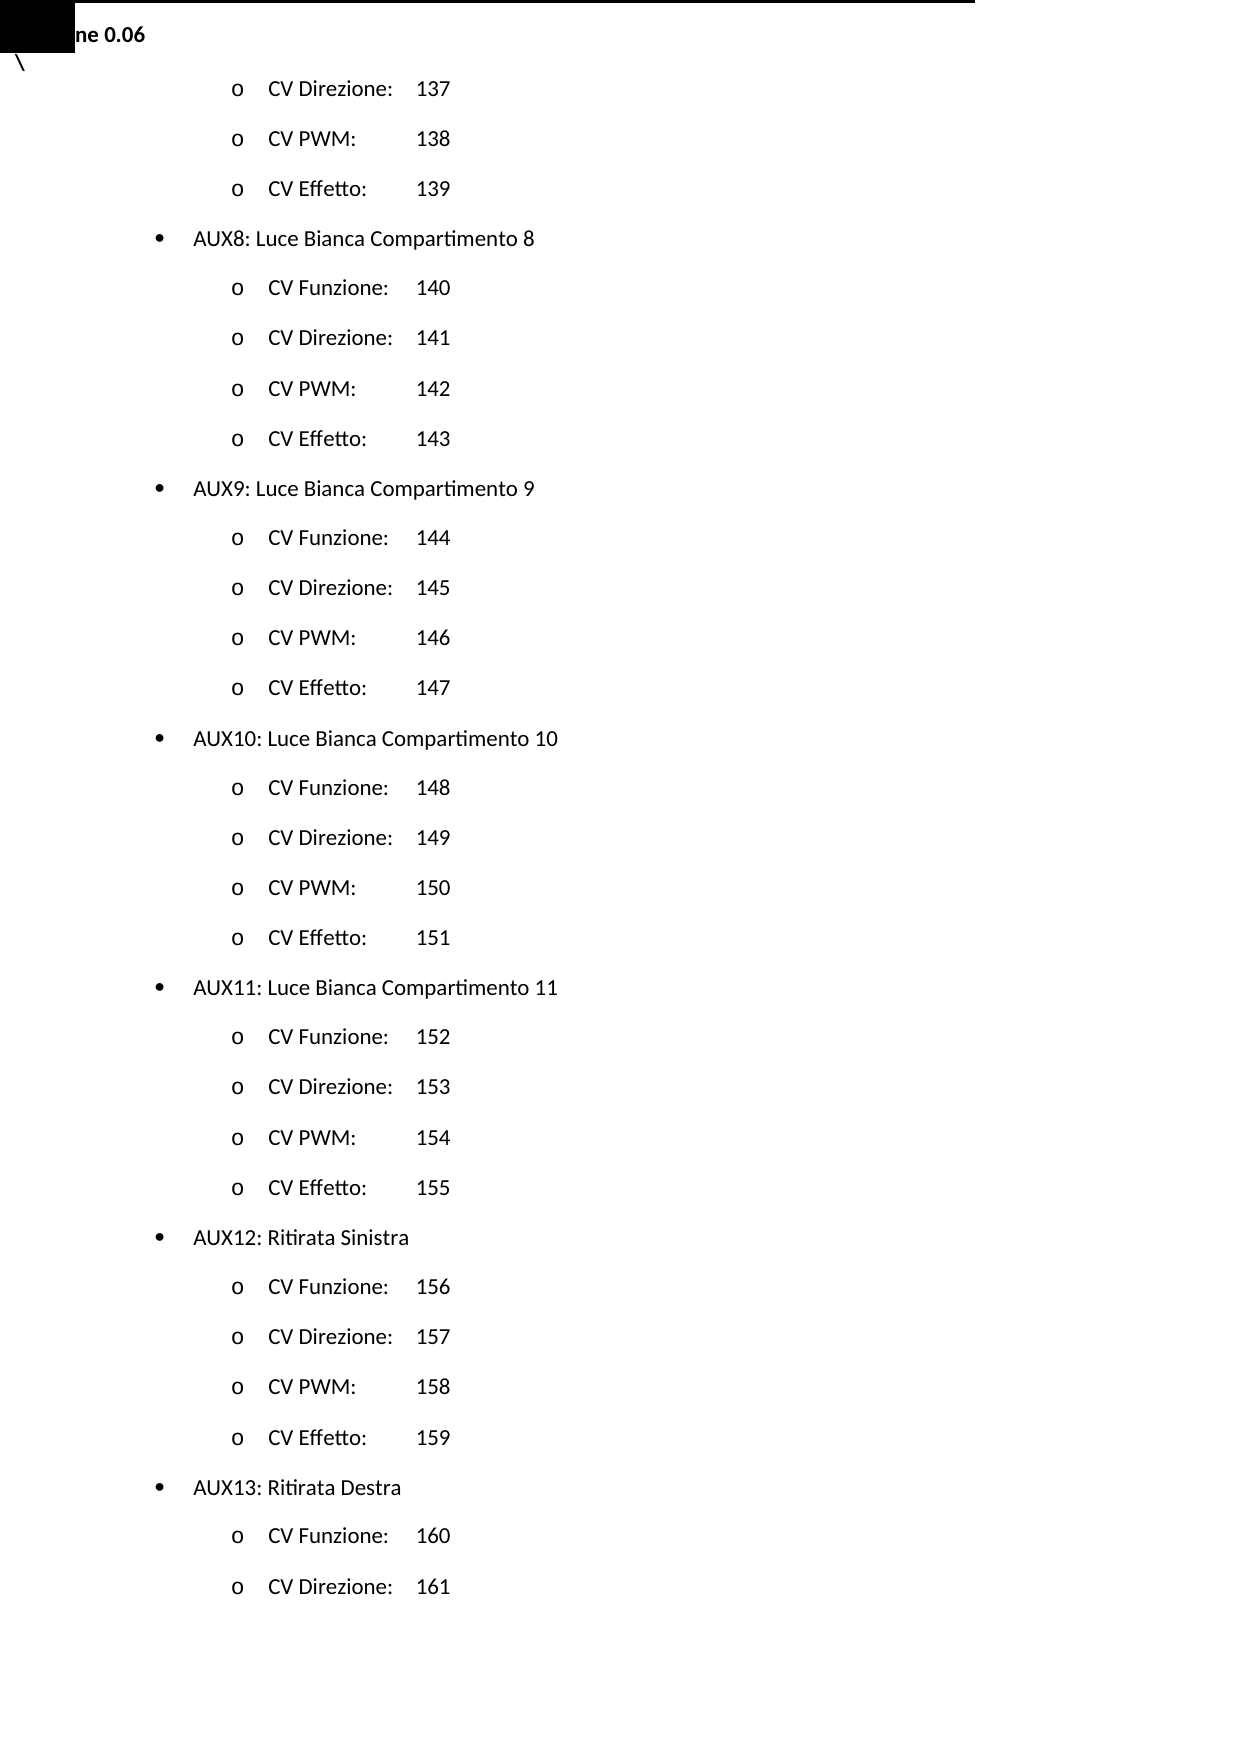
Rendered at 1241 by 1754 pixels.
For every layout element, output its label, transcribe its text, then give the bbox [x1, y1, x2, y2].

list AUX11: Luce Bianca Compartimento 11 [156, 973, 1122, 1001]
list AUX12: Ritirata Sinistra [156, 1223, 1122, 1251]
list CV Direzione: 161 [231, 1572, 1122, 1601]
list CV Direzione: 149 [231, 823, 1122, 852]
list CV Direzione: 137 [231, 74, 1122, 103]
list CV PWM: 138 [231, 124, 1122, 153]
list CV PWM: 146 [231, 623, 1122, 652]
list CV Funzione: 160 [231, 1522, 1122, 1551]
list CV Funzione: 144 [231, 523, 1122, 552]
list CV PWM: 154 [231, 1123, 1122, 1152]
list CV Effetto: 151 [231, 923, 1122, 952]
list CV Effetto: 155 [231, 1173, 1122, 1202]
list CV Funzione: 140 [231, 273, 1122, 302]
list AUX9: Luce Bianca Compartimento 9 [156, 474, 1122, 502]
list CV Effetto: 139 [231, 174, 1122, 203]
list CV PWM: 158 [231, 1372, 1122, 1402]
list AUX10: Luce Bianca Compartimento 10 [156, 724, 1122, 752]
list CV Funzione: 152 [231, 1022, 1122, 1051]
list CV Funzione: 148 [231, 773, 1122, 802]
list CV Effetto: 147 [231, 673, 1122, 703]
list CV PWM: 150 [231, 873, 1122, 902]
list CV Direzione: 141 [231, 323, 1122, 353]
list CV PWM: 142 [231, 374, 1122, 403]
list CV Direzione: 153 [231, 1072, 1122, 1102]
list CV Direzione: 157 [231, 1322, 1122, 1351]
list AUX8: Luce Bianca Compartimento 8 [156, 224, 1122, 252]
list CV Effetto: 143 [231, 424, 1122, 453]
list AUX13: Ritirata Destra [156, 1473, 1122, 1501]
list CV Funzione: 156 [231, 1272, 1122, 1301]
list CV Effetto: 159 [231, 1423, 1122, 1452]
list CV Direzione: 145 [231, 573, 1122, 602]
